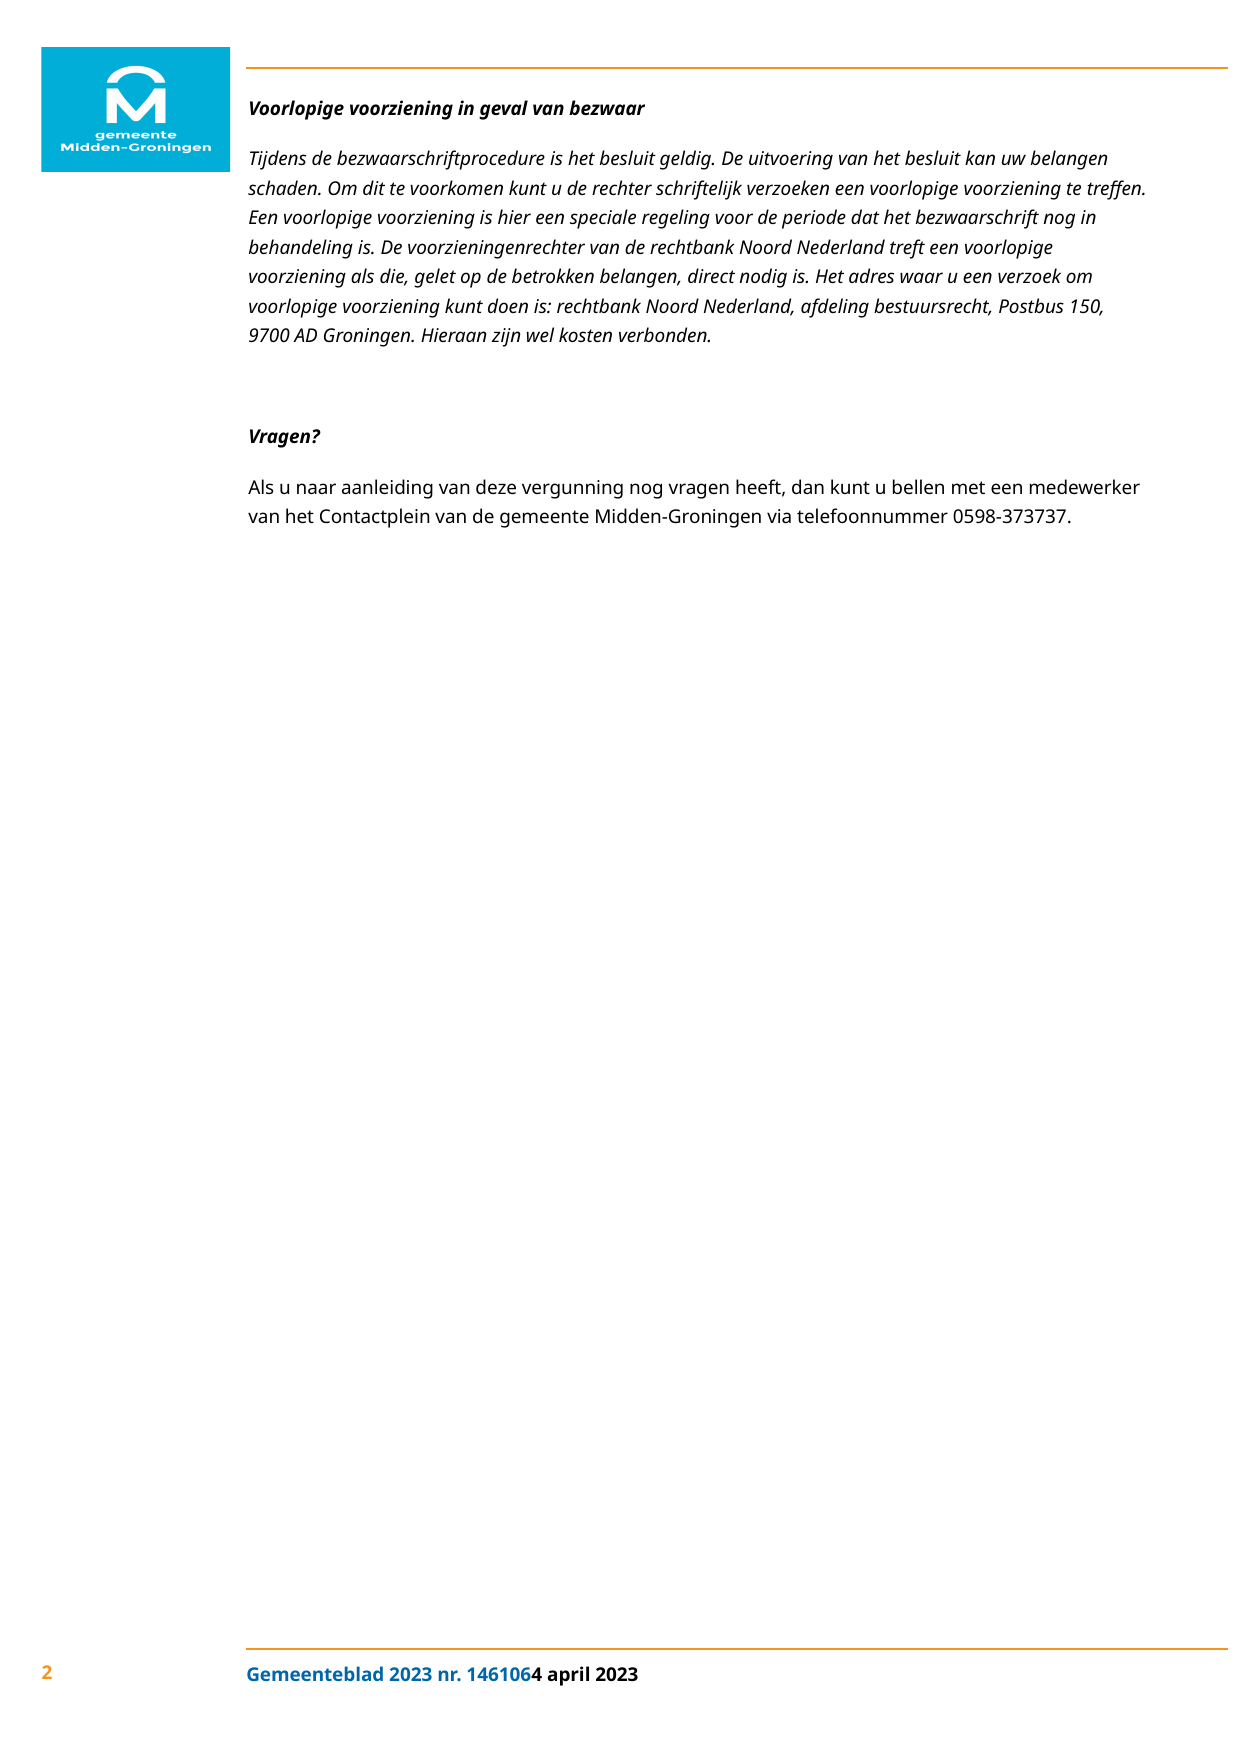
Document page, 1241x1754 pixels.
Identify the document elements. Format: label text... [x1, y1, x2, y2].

text Vragen? [248, 423, 1152, 449]
text Voorlopige voorziening in geval van bezwaar [248, 95, 1152, 121]
picture [107, 89, 165, 122]
picture [184, 146, 190, 153]
text Tijdens de bezwaarschriftprocedure is het besluit geldig. De uitvoering van het besluit kan uw belangen schaden. Om dit te voorkomen kunt u de rechter schriftelijk verzoeken een voorlopige voorziening te treffen. Een voorlopige voorziening is hier een speciale regeling voor de periode dat het bezwaarschrift nog in behandeling is. De voorzieningenrechter van de rechtbank Noord Nederland treft een voorlopige voorziening als die, gelet op de betrokken belangen, direct nodig is. Het adres waar u een verzoek om voorlopige voorziening kunt doen is: rechtbank Noord Nederland, afdeling bestuursrecht, Postbus 150, 9700 AD Groningen. Hieraan zijn wel kosten verbonden. [248, 145, 1152, 348]
text Als u naar aanleiding van deze vergunning nog vragen heeft, dan kunt u bellen met een medewerker van het Contactplein van de gemeente Midden-Groningen via telefoonnummer 0598-373737. [248, 474, 1152, 529]
picture [108, 66, 164, 82]
